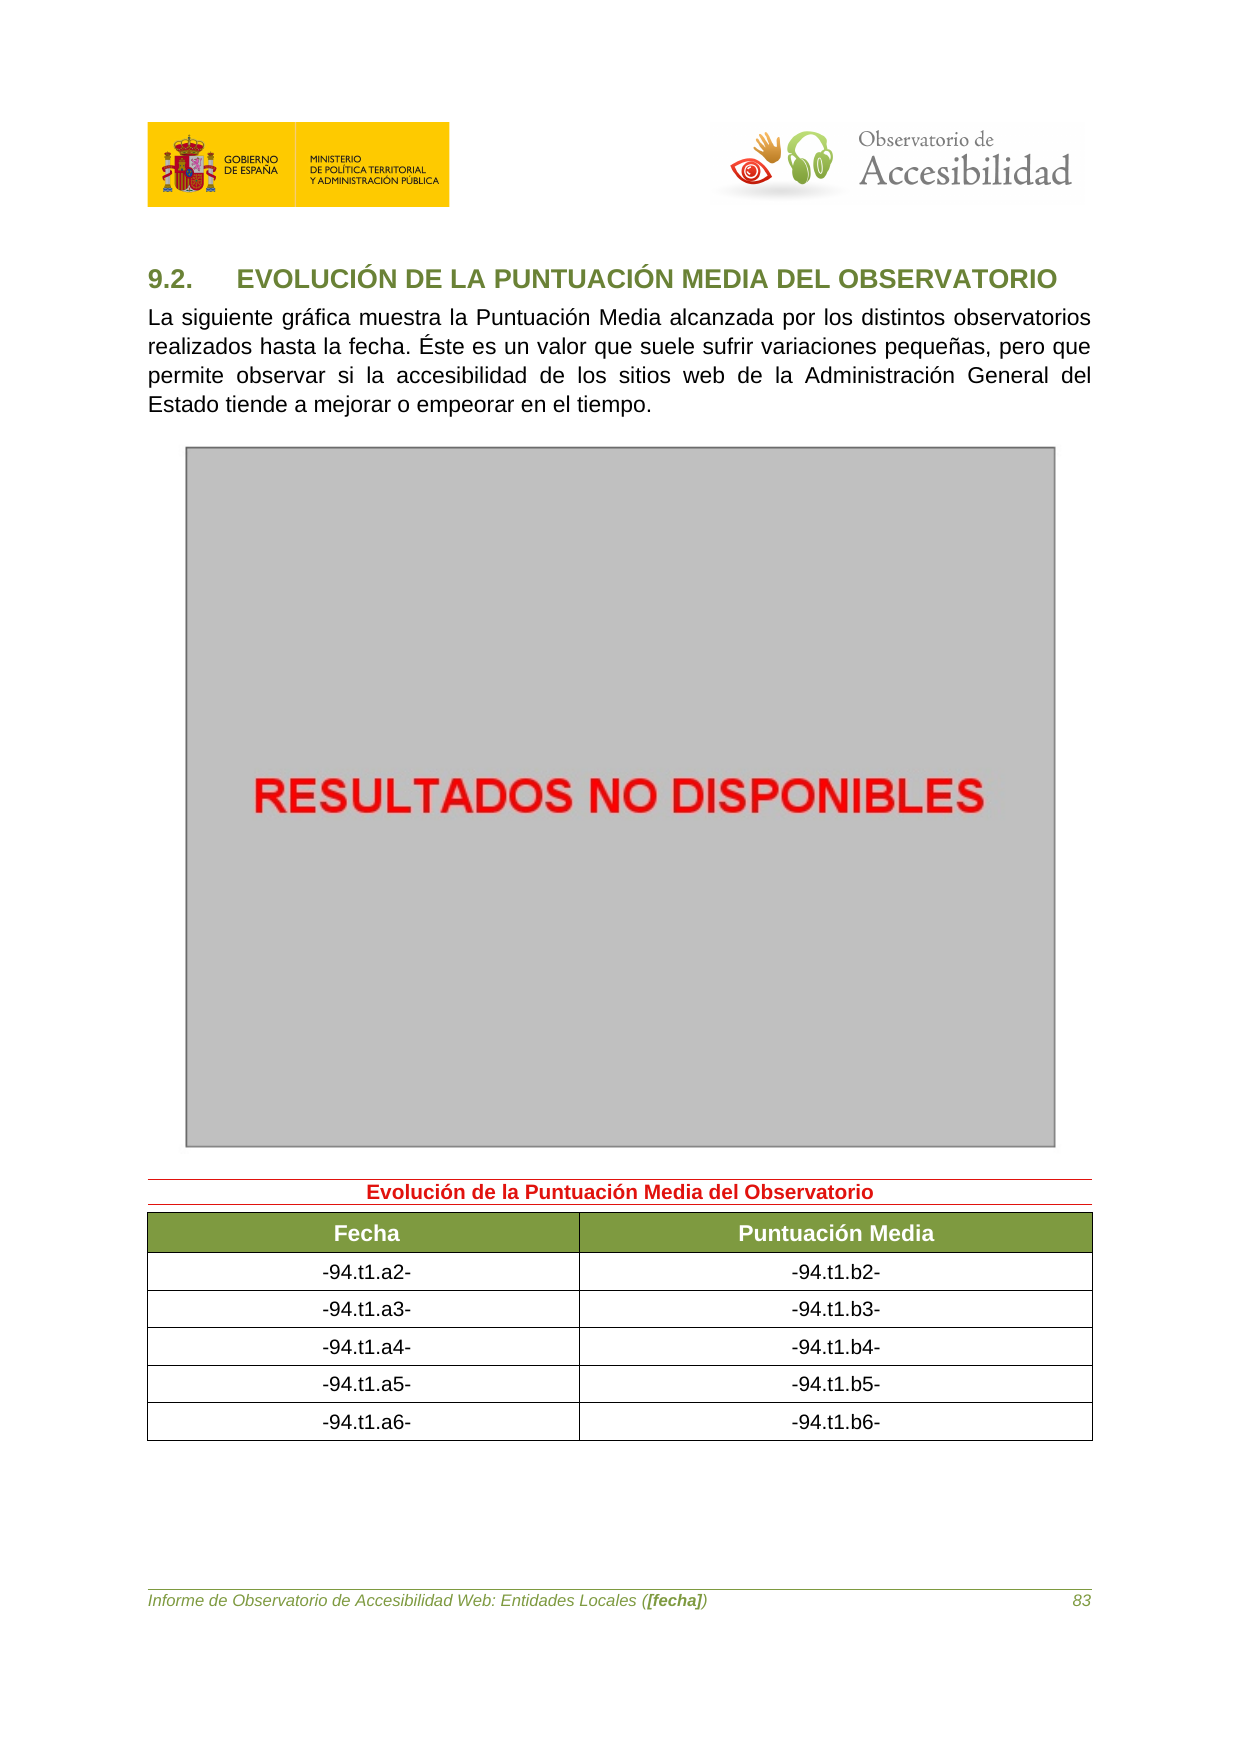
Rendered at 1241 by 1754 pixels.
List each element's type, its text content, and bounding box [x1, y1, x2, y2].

table_cell -94.t1.a5- [148, 1366, 579, 1402]
text La siguiente gráfica muestra la Puntuación Media alcanzada por los distintos observatorios realizados hasta la fecha. Éste es un valor que suele sufrir variaciones pequeñas, pero que permite observar si la accesibilidad de los sitios web de la Administración General del Estado tiende a mejorar o empeorar en el tiempo. [148, 304, 1092, 417]
text Evolución de la Puntuación Media del Observatorio [148, 1180, 1092, 1204]
table_cell -94.t1.b2- [580, 1253, 1092, 1290]
list Evolución de la Puntuación Media del Observatorio [148, 263, 1092, 294]
table_cell -94.t1.b5- [580, 1366, 1092, 1402]
table_cell -94.t1.b3- [580, 1291, 1092, 1327]
table_cell -94.t1.a3- [148, 1291, 579, 1327]
table_cell -94.t1.a6- [148, 1403, 579, 1440]
table_cell -94.t1.a4- [148, 1328, 579, 1365]
table_header Fecha [148, 1213, 579, 1252]
table_cell -94.t1.a2- [148, 1253, 579, 1290]
table_header Puntuación Media [580, 1213, 1092, 1252]
table_cell -94.t1.b4- [580, 1328, 1092, 1365]
table_cell -94.t1.b6- [580, 1403, 1092, 1440]
